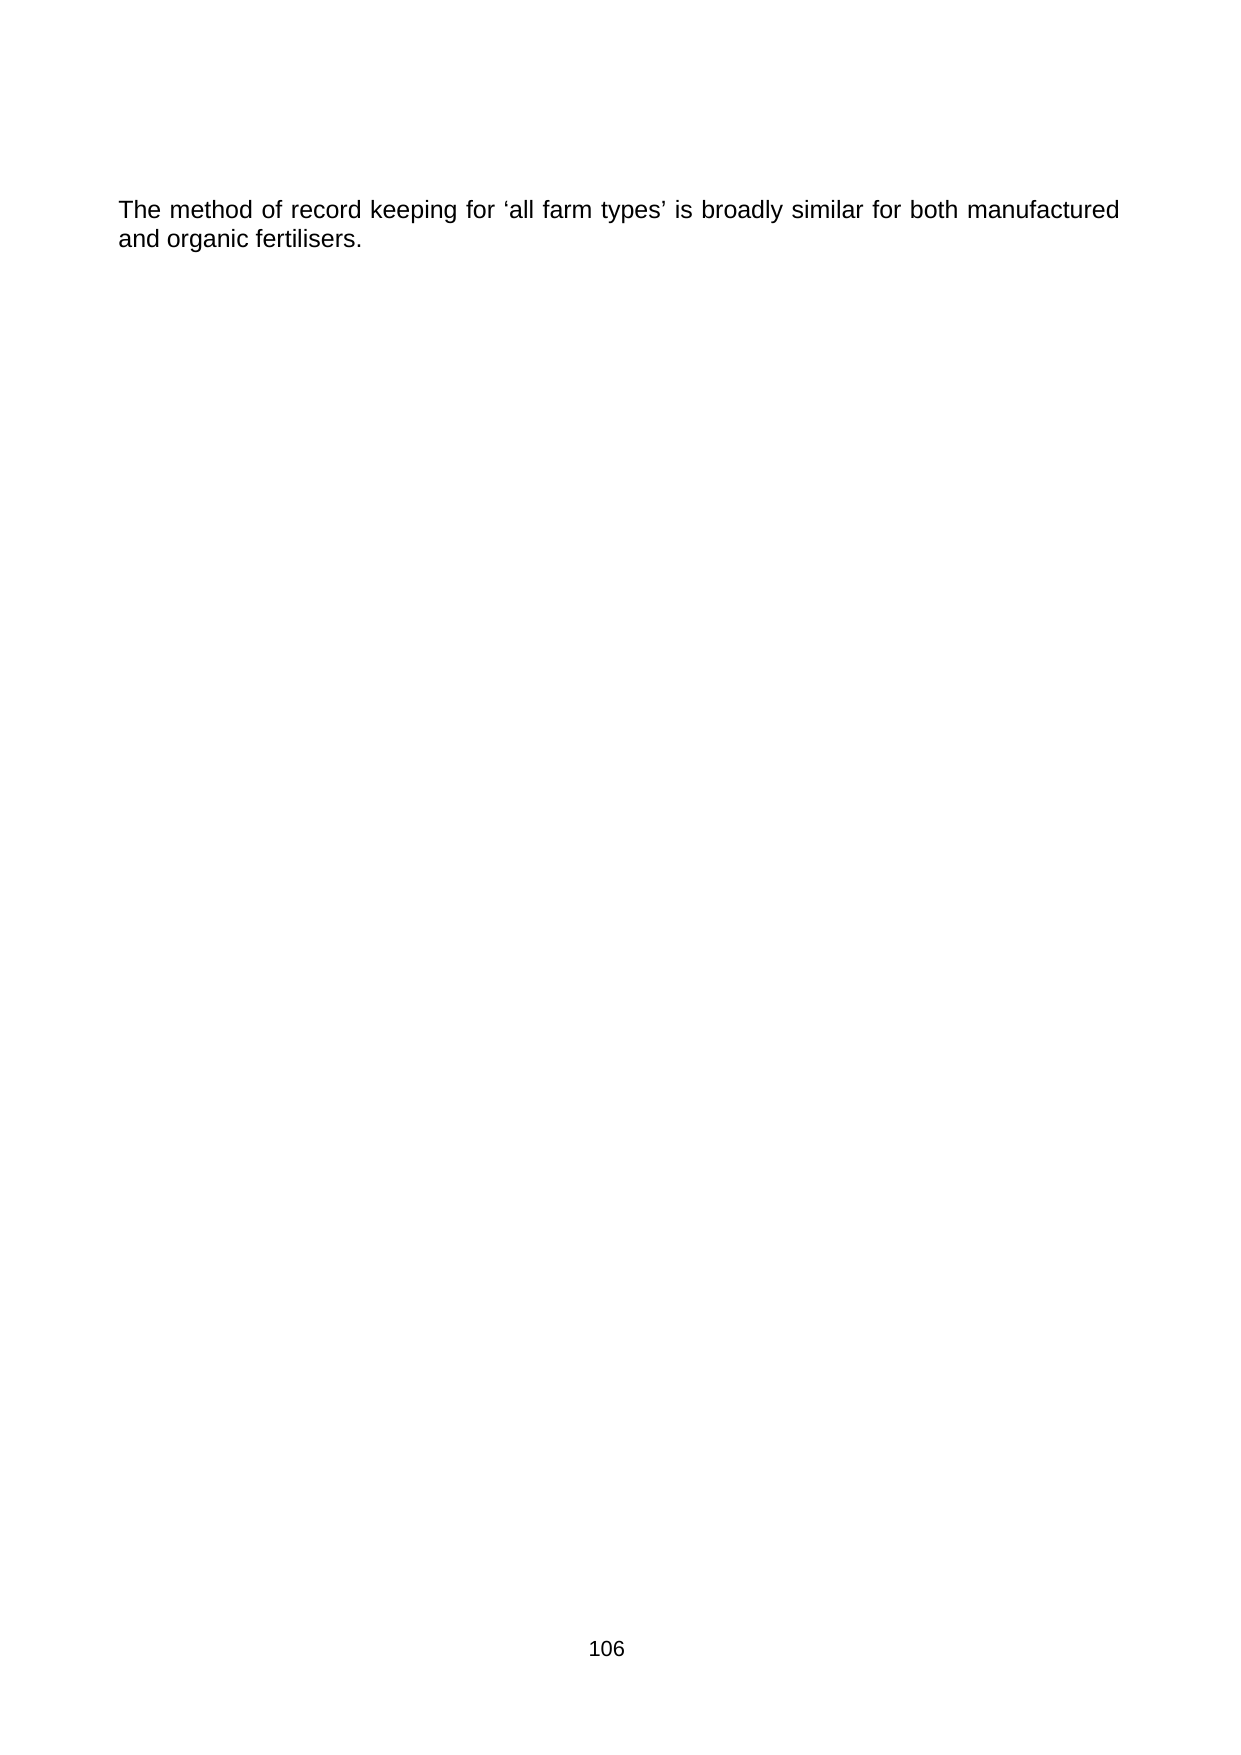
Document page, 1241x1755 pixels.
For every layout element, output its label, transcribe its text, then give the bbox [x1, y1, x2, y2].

text The method of record keeping for ‘all farm types’ is broadly similar for both manufactured and organic fertilisers. [118, 195, 1122, 252]
